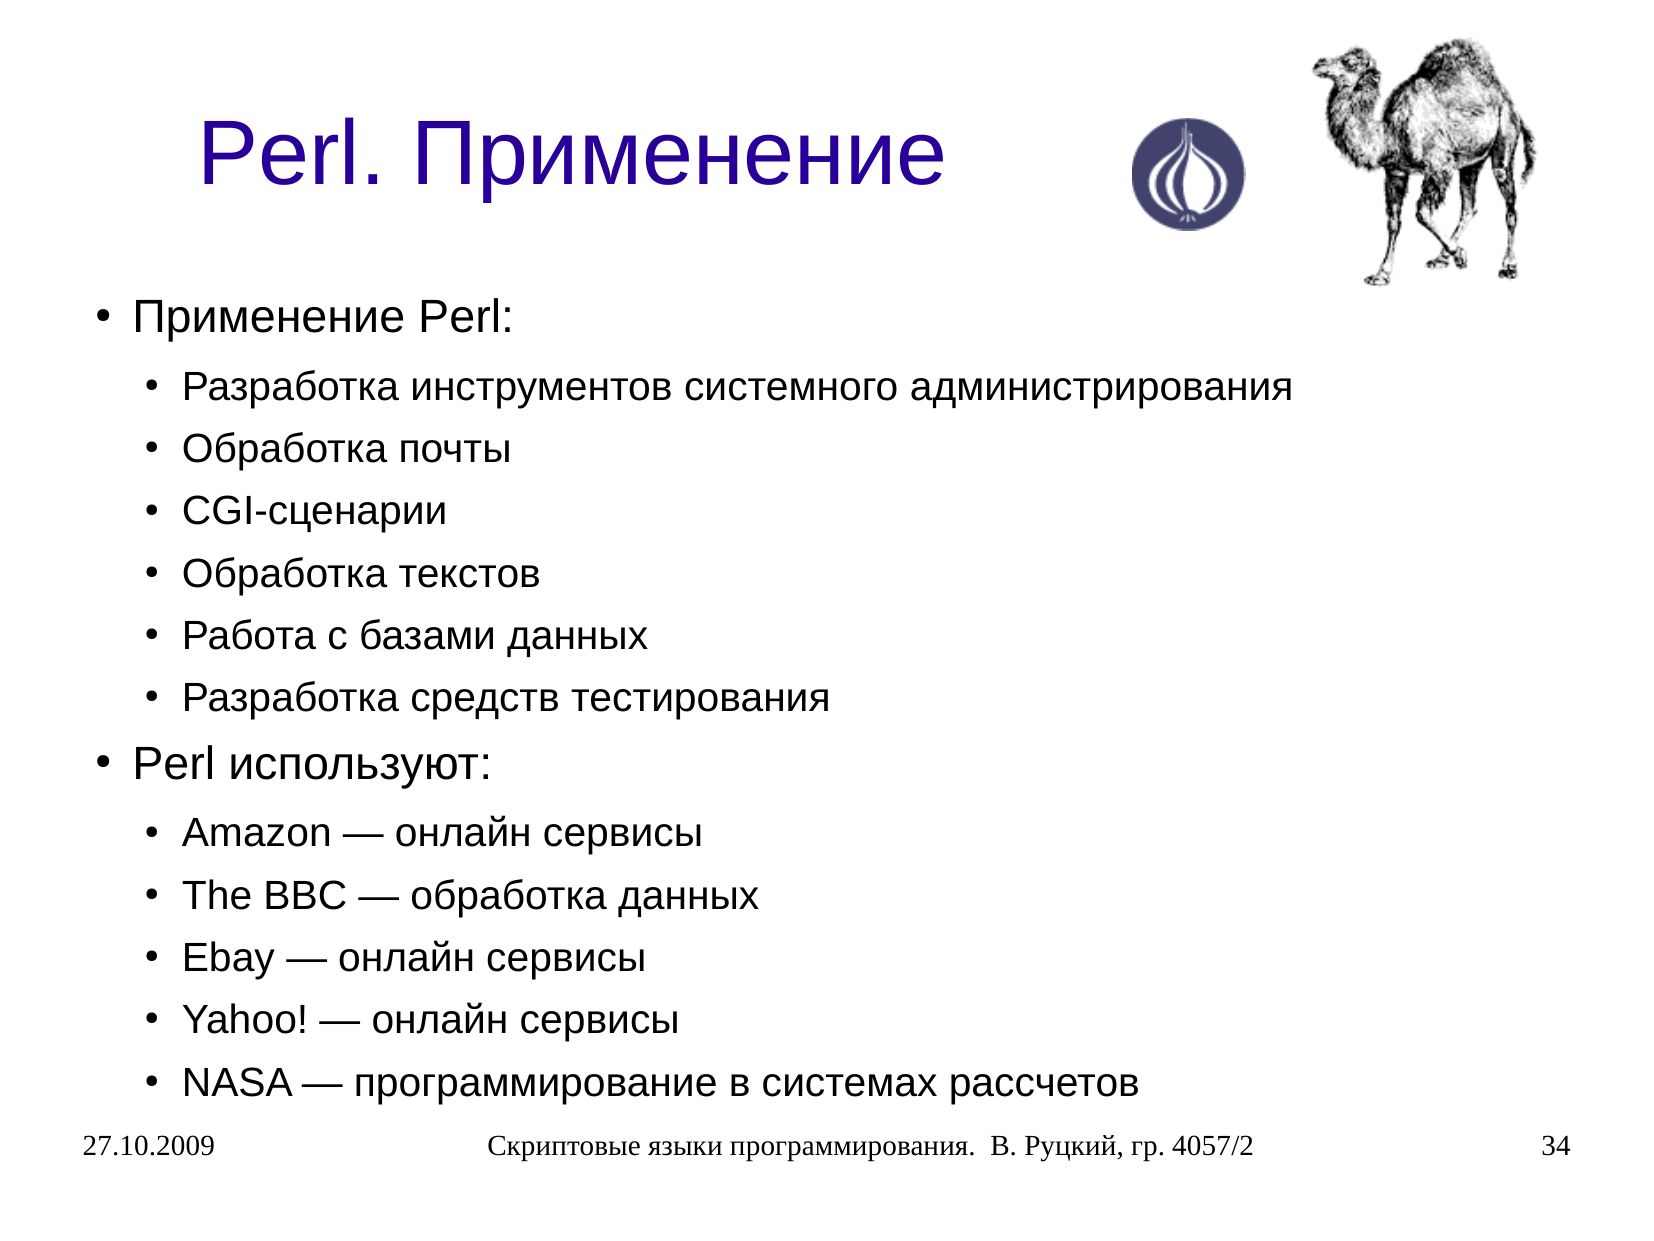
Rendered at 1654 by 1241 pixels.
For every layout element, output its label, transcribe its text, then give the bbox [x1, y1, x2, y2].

list Применение Perl: Разработка инструментов системного администрирования Обработка почты CGI-сценарии Обработка текстов Работа с базами данных Разработка средств тестирования Perl используют: Amazon — онлайн сервисы The BBC — обработка данных Ebay — онлайн сервисы Yahoo! — онлайн сервисы NASA — программирование в системах рассчетов [82, 290, 1571, 1109]
picture [1132, 118, 1246, 232]
title Perl. Применение [82, 56, 1063, 250]
picture [1299, 29, 1554, 293]
